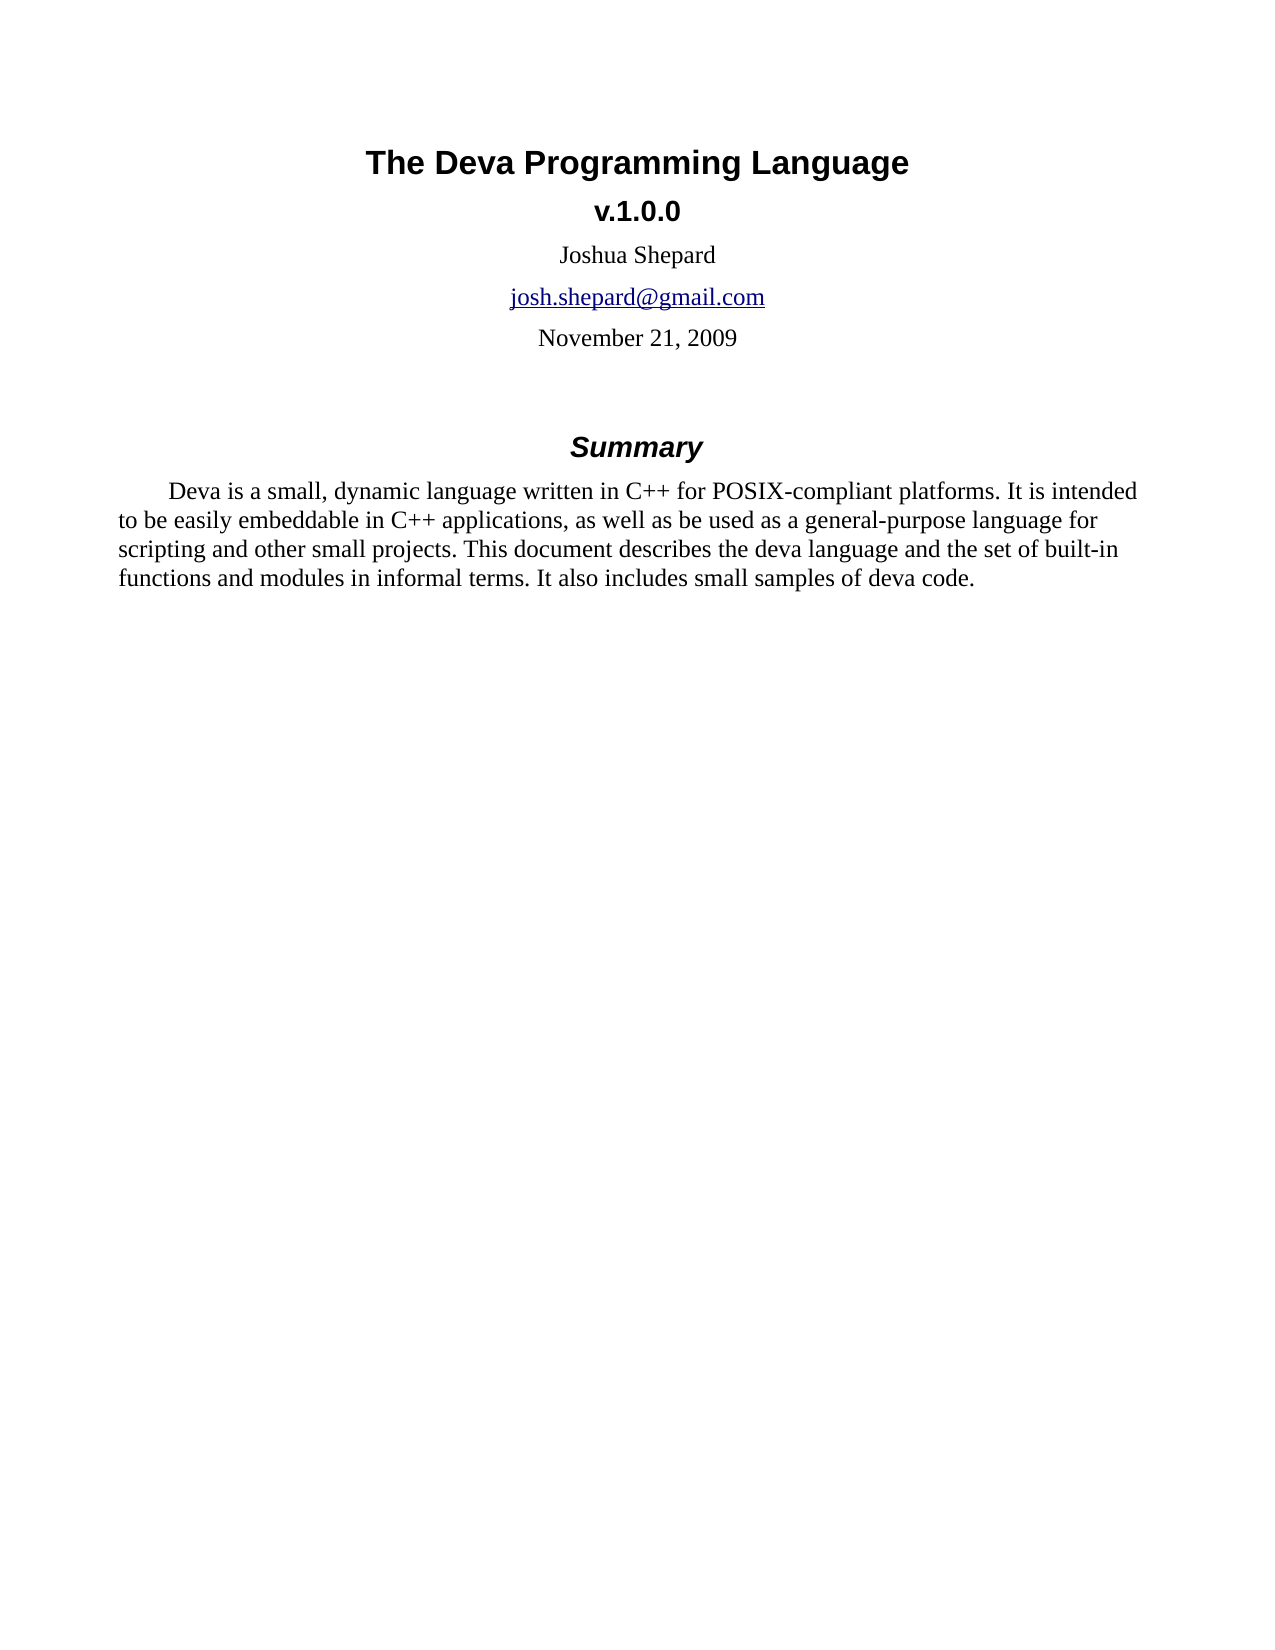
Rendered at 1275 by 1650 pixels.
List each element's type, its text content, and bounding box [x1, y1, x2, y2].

subtitle Summary [118, 430, 1157, 464]
text v.1.0.0 [118, 194, 1157, 228]
text November 21, 2009 [118, 323, 1157, 352]
text Deva is a small, dynamic language written in C++ for POSIX-compliant platforms. It is intended to be easily embeddable in C++ applications, as well as be used as a general-purpose language for scripting and other small projects. This document describes the deva language and the set of built-in functions and modules in informal terms. It also includes small samples of deva code. [118, 476, 1157, 591]
text josh.shepard@gmail.com [118, 282, 1157, 310]
subtitle The Deva Programming Language [118, 143, 1157, 182]
text Joshua Shepard [118, 240, 1157, 269]
